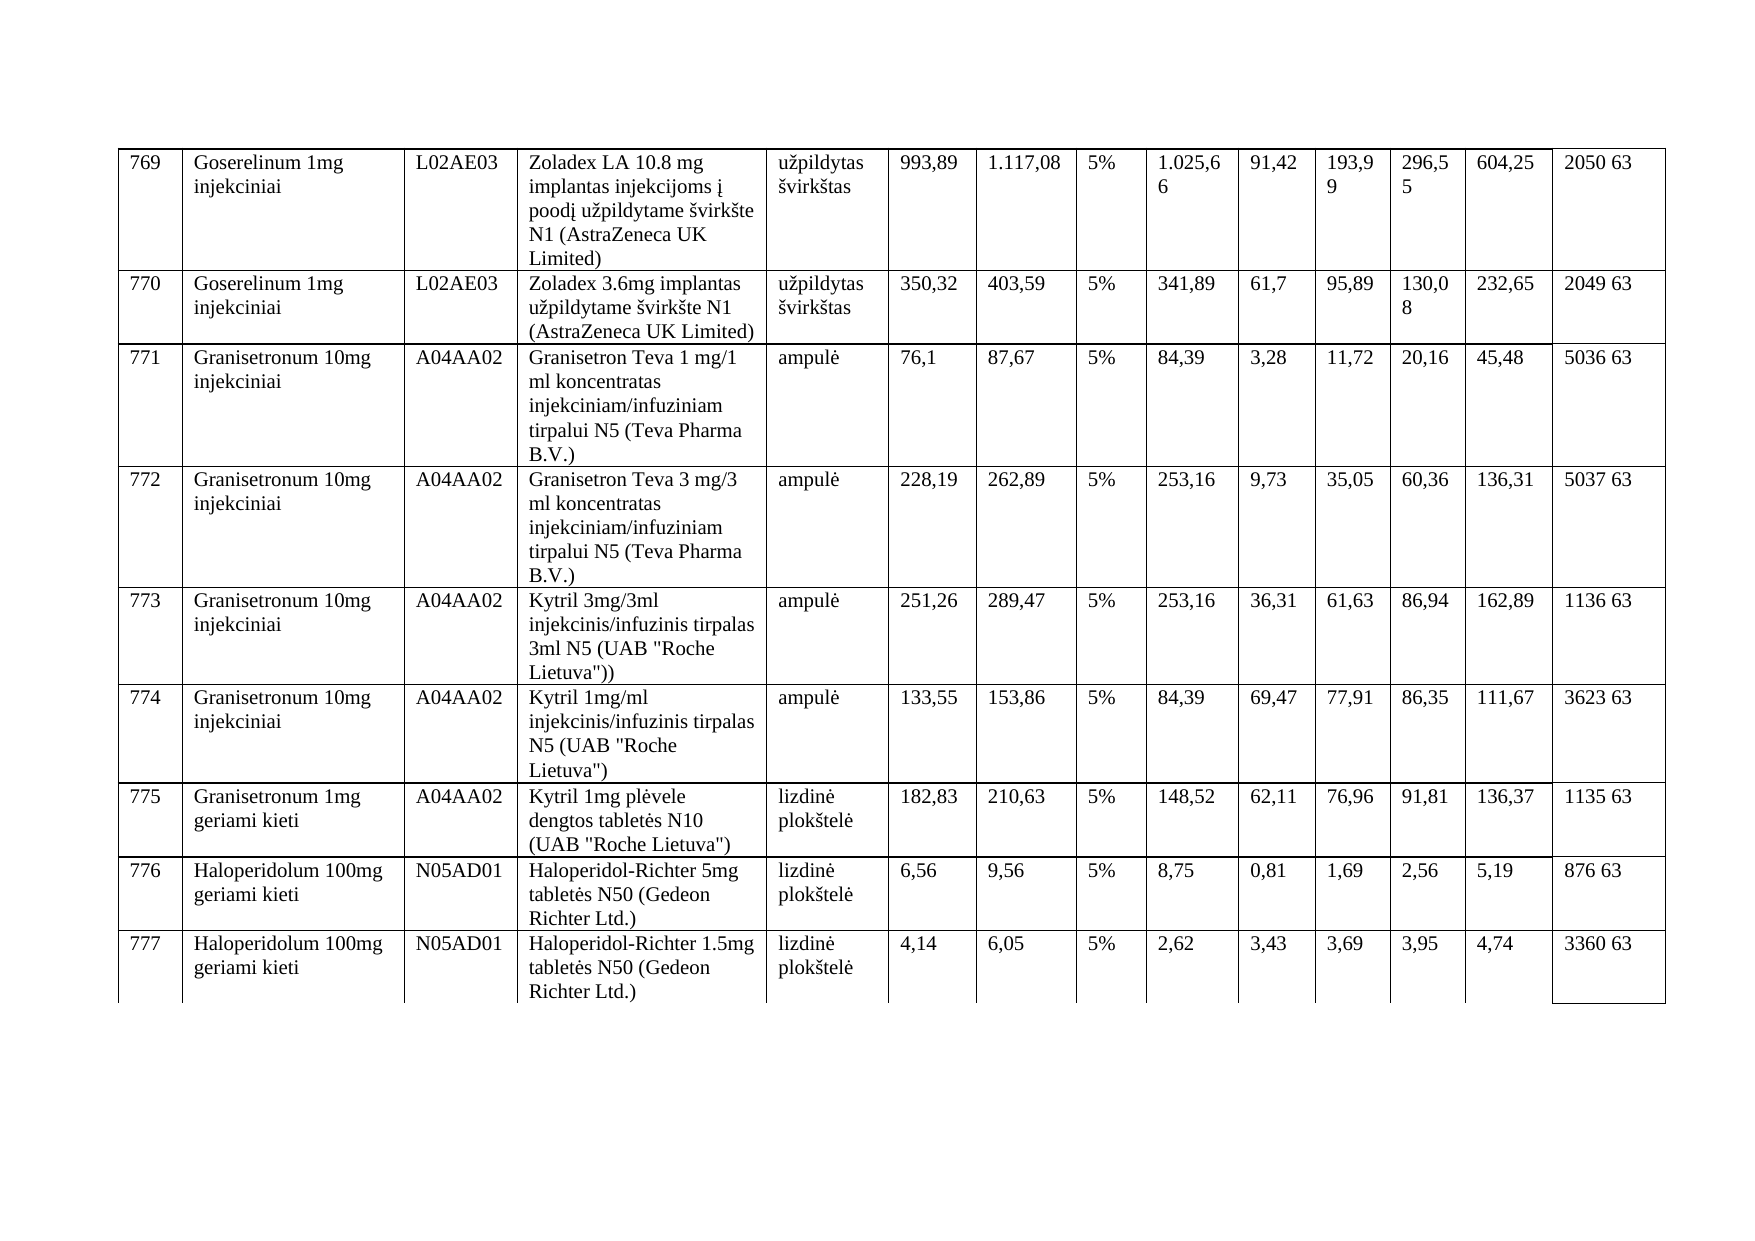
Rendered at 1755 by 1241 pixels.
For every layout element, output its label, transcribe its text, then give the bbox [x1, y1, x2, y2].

table_cell 6,05 [977, 931, 1076, 1003]
table_cell ampulė [767, 345, 888, 466]
table_cell 770 [119, 271, 182, 343]
table_cell 84,39 [1147, 685, 1238, 782]
table_cell lizdinė plokštelė [767, 858, 888, 930]
table_cell 91,42 [1239, 150, 1315, 270]
table_cell 35,05 [1316, 467, 1390, 587]
table_cell 0,81 [1239, 858, 1315, 930]
table_cell 2,62 [1147, 931, 1238, 1003]
table_cell 1136 63 [1553, 588, 1665, 684]
table_cell Granisetron Teva 3 mg/3 ml koncentratas injekciniam/infuziniam tirpalui N5 (Teva Pharma B.V.) [518, 467, 766, 587]
table_cell 91,81 [1391, 784, 1465, 856]
table_cell 3,28 [1239, 345, 1315, 466]
table_cell Granisetronum 10mg injekciniai [183, 588, 404, 684]
table_cell 61,7 [1239, 271, 1315, 343]
table_cell 350,32 [889, 271, 976, 343]
table_cell 769 [119, 150, 182, 270]
table_cell 6,56 [889, 858, 976, 930]
table_cell 5% [1077, 467, 1146, 587]
table_cell A04AA02 [405, 345, 517, 466]
table_cell 20,16 [1391, 345, 1465, 466]
table_cell Granisetronum 10mg injekciniai [183, 467, 404, 587]
table_cell 5% [1077, 858, 1146, 930]
table_cell 87,67 [977, 345, 1076, 466]
table_cell A04AA02 [405, 784, 517, 856]
table_cell L02AE03 [405, 150, 517, 270]
table_cell 5% [1077, 588, 1146, 684]
table_cell 36,31 [1239, 588, 1315, 684]
table_cell 403,59 [977, 271, 1076, 343]
table_cell L02AE03 [405, 271, 517, 343]
table_cell 62,11 [1239, 784, 1315, 856]
table_cell 210,63 [977, 784, 1076, 856]
table_cell 3,69 [1316, 931, 1390, 1003]
table_cell 9,56 [977, 858, 1076, 930]
table_cell Zoladex LA 10.8 mg implantas injekcijoms į poodį užpildytame švirkšte N1 (AstraZeneca UK Limited) [518, 150, 766, 270]
table_cell 1.025,66 [1147, 150, 1238, 270]
table_cell 77,91 [1316, 685, 1390, 782]
table_cell Kytril 1mg plėvele dengtos tabletės N10 (UAB "Roche Lietuva") [518, 784, 766, 856]
table_cell A04AA02 [405, 685, 517, 782]
table_cell užpildytas švirkštas [767, 150, 888, 270]
table_cell 84,39 [1147, 345, 1238, 466]
table_cell Haloperidolum 100mg geriami kieti [183, 858, 404, 930]
table_cell 876 63 [1553, 857, 1665, 930]
table_cell 4,14 [889, 931, 976, 1003]
table_cell 5036 63 [1553, 344, 1665, 466]
table_cell 5% [1077, 784, 1146, 856]
table_cell 9,73 [1239, 467, 1315, 587]
table_cell 771 [119, 345, 182, 466]
table_cell 1135 63 [1553, 783, 1665, 856]
table_cell 3,43 [1239, 931, 1315, 1003]
table_cell 777 [119, 931, 182, 1003]
table_cell 772 [119, 467, 182, 587]
table_cell 8,75 [1147, 858, 1238, 930]
table_cell Kytril 1mg/ml injekcinis/infuzinis tirpalas N5 (UAB "Roche Lietuva") [518, 685, 766, 782]
table_cell 86,35 [1391, 685, 1465, 782]
table_cell 1.117,08 [977, 150, 1076, 270]
table_cell lizdinė plokštelė [767, 931, 888, 1003]
table_cell 228,19 [889, 467, 976, 587]
table_cell Granisetronum 1mg geriami kieti [183, 784, 404, 856]
table_cell 232,65 [1466, 271, 1552, 343]
table_cell Granisetronum 10mg injekciniai [183, 345, 404, 466]
table_cell Goserelinum 1mg injekciniai [183, 271, 404, 343]
table_cell 3360 63 [1553, 931, 1665, 1003]
table_cell ampulė [767, 685, 888, 782]
table_cell 773 [119, 588, 182, 684]
table_cell 153,86 [977, 685, 1076, 782]
table_cell 5,19 [1466, 858, 1552, 930]
table_cell Haloperidol-Richter 5mg tabletės N50 (Gedeon Richter Ltd.) [518, 858, 766, 930]
table_cell Kytril 3mg/3ml injekcinis/infuzinis tirpalas 3ml N5 (UAB "Roche Lietuva")) [518, 588, 766, 684]
table_cell užpildytas švirkštas [767, 271, 888, 343]
table_cell 76,96 [1316, 784, 1390, 856]
table_cell 3623 63 [1553, 685, 1665, 782]
table_cell 5% [1077, 150, 1146, 270]
table_cell 2050 63 [1553, 149, 1665, 270]
table_cell A04AA02 [405, 467, 517, 587]
table_cell 130,08 [1391, 271, 1465, 343]
table_cell 111,67 [1466, 685, 1552, 782]
table_cell 69,47 [1239, 685, 1315, 782]
table_cell 5% [1077, 685, 1146, 782]
table_cell 133,55 [889, 685, 976, 782]
table_cell 296,55 [1391, 150, 1465, 270]
table_cell Granisetronum 10mg injekciniai [183, 685, 404, 782]
table_cell 148,52 [1147, 784, 1238, 856]
table_cell Zoladex 3.6mg implantas užpildytame švirkšte N1 (AstraZeneca UK Limited) [518, 271, 766, 343]
table_cell Granisetron Teva 1 mg/1 ml koncentratas injekciniam/infuziniam tirpalui N5 (Teva Pharma B.V.) [518, 345, 766, 466]
table_cell 341,89 [1147, 271, 1238, 343]
table_cell 5037 63 [1553, 467, 1665, 587]
table_cell 3,95 [1391, 931, 1465, 1003]
table_cell 2049 63 [1553, 271, 1665, 343]
table_cell 5% [1077, 345, 1146, 466]
table_cell N05AD01 [405, 931, 517, 1003]
table_cell Haloperidolum 100mg geriami kieti [183, 931, 404, 1003]
table_cell 60,36 [1391, 467, 1465, 587]
table_cell 136,31 [1466, 467, 1552, 587]
table_cell 95,89 [1316, 271, 1390, 343]
table_cell ampulė [767, 467, 888, 587]
table_cell 45,48 [1466, 345, 1552, 466]
table_cell lizdinė plokštelė [767, 784, 888, 856]
table_cell 193,99 [1316, 150, 1390, 270]
table_cell 182,83 [889, 784, 976, 856]
table_cell 604,25 [1466, 150, 1552, 270]
table_cell 86,94 [1391, 588, 1465, 684]
table_cell 11,72 [1316, 345, 1390, 466]
table_cell 253,16 [1147, 588, 1238, 684]
table_cell 993,89 [889, 150, 976, 270]
table_cell 776 [119, 858, 182, 930]
table_cell 136,37 [1466, 784, 1552, 856]
table_cell 4,74 [1466, 931, 1552, 1003]
table_cell 253,16 [1147, 467, 1238, 587]
table_cell 76,1 [889, 345, 976, 466]
table_cell ampulė [767, 588, 888, 684]
table_cell 774 [119, 685, 182, 782]
table_cell Goserelinum 1mg injekciniai [183, 150, 404, 270]
table_cell A04AA02 [405, 588, 517, 684]
table_cell 2,56 [1391, 858, 1465, 930]
table_cell 251,26 [889, 588, 976, 684]
table_cell 1,69 [1316, 858, 1390, 930]
table_cell 61,63 [1316, 588, 1390, 684]
table_cell Haloperidol-Richter 1.5mg tabletės N50 (Gedeon Richter Ltd.) [518, 931, 766, 1003]
table_cell 262,89 [977, 467, 1076, 587]
table_cell 162,89 [1466, 588, 1552, 684]
table_cell 775 [119, 784, 182, 856]
table_cell 5% [1077, 271, 1146, 343]
table_cell 5% [1077, 931, 1146, 1003]
table_cell 289,47 [977, 588, 1076, 684]
table_cell N05AD01 [405, 858, 517, 930]
